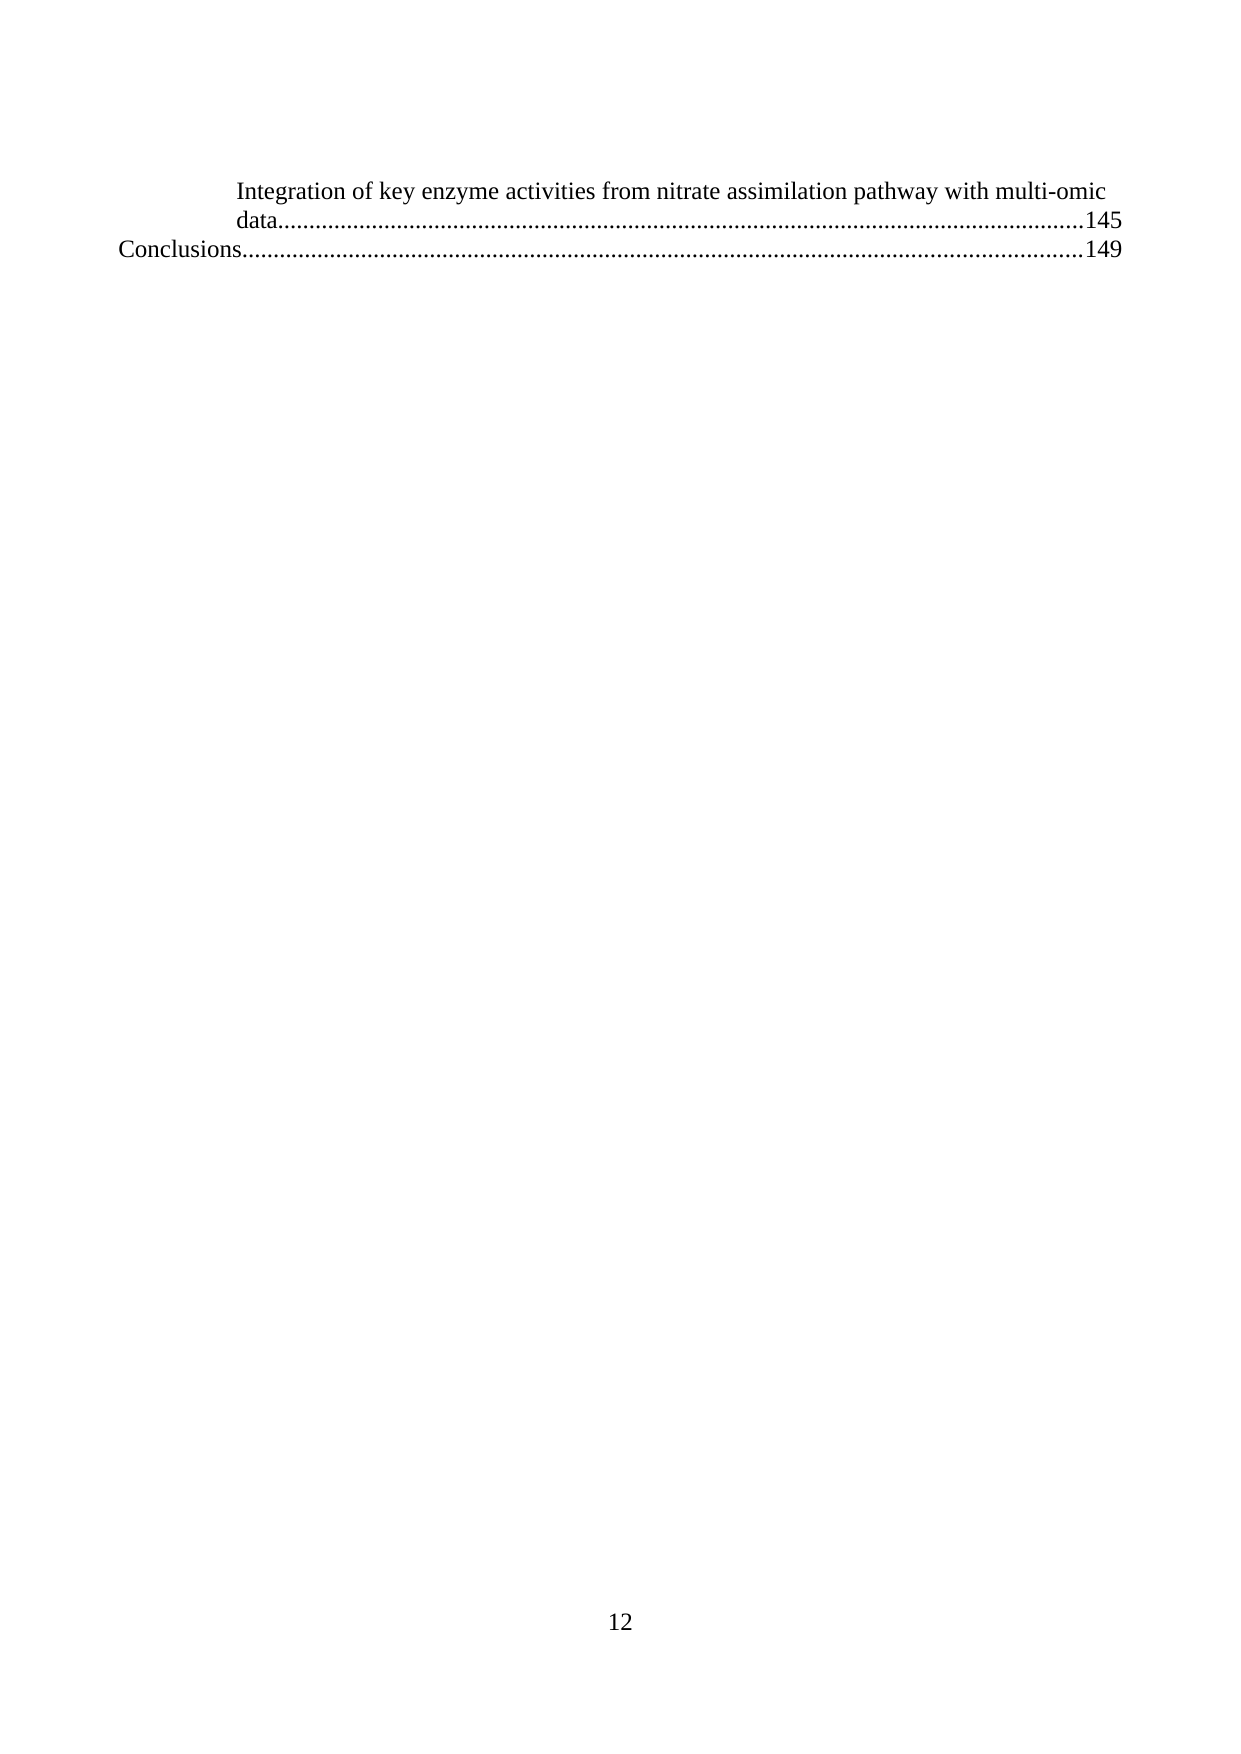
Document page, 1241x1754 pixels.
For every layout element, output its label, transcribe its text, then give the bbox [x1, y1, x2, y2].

text Integration of key enzyme activities from nitrate assimilation pathway with multi-omic data 145 [236, 176, 1122, 234]
text Conclusions 149 [118, 234, 1122, 263]
